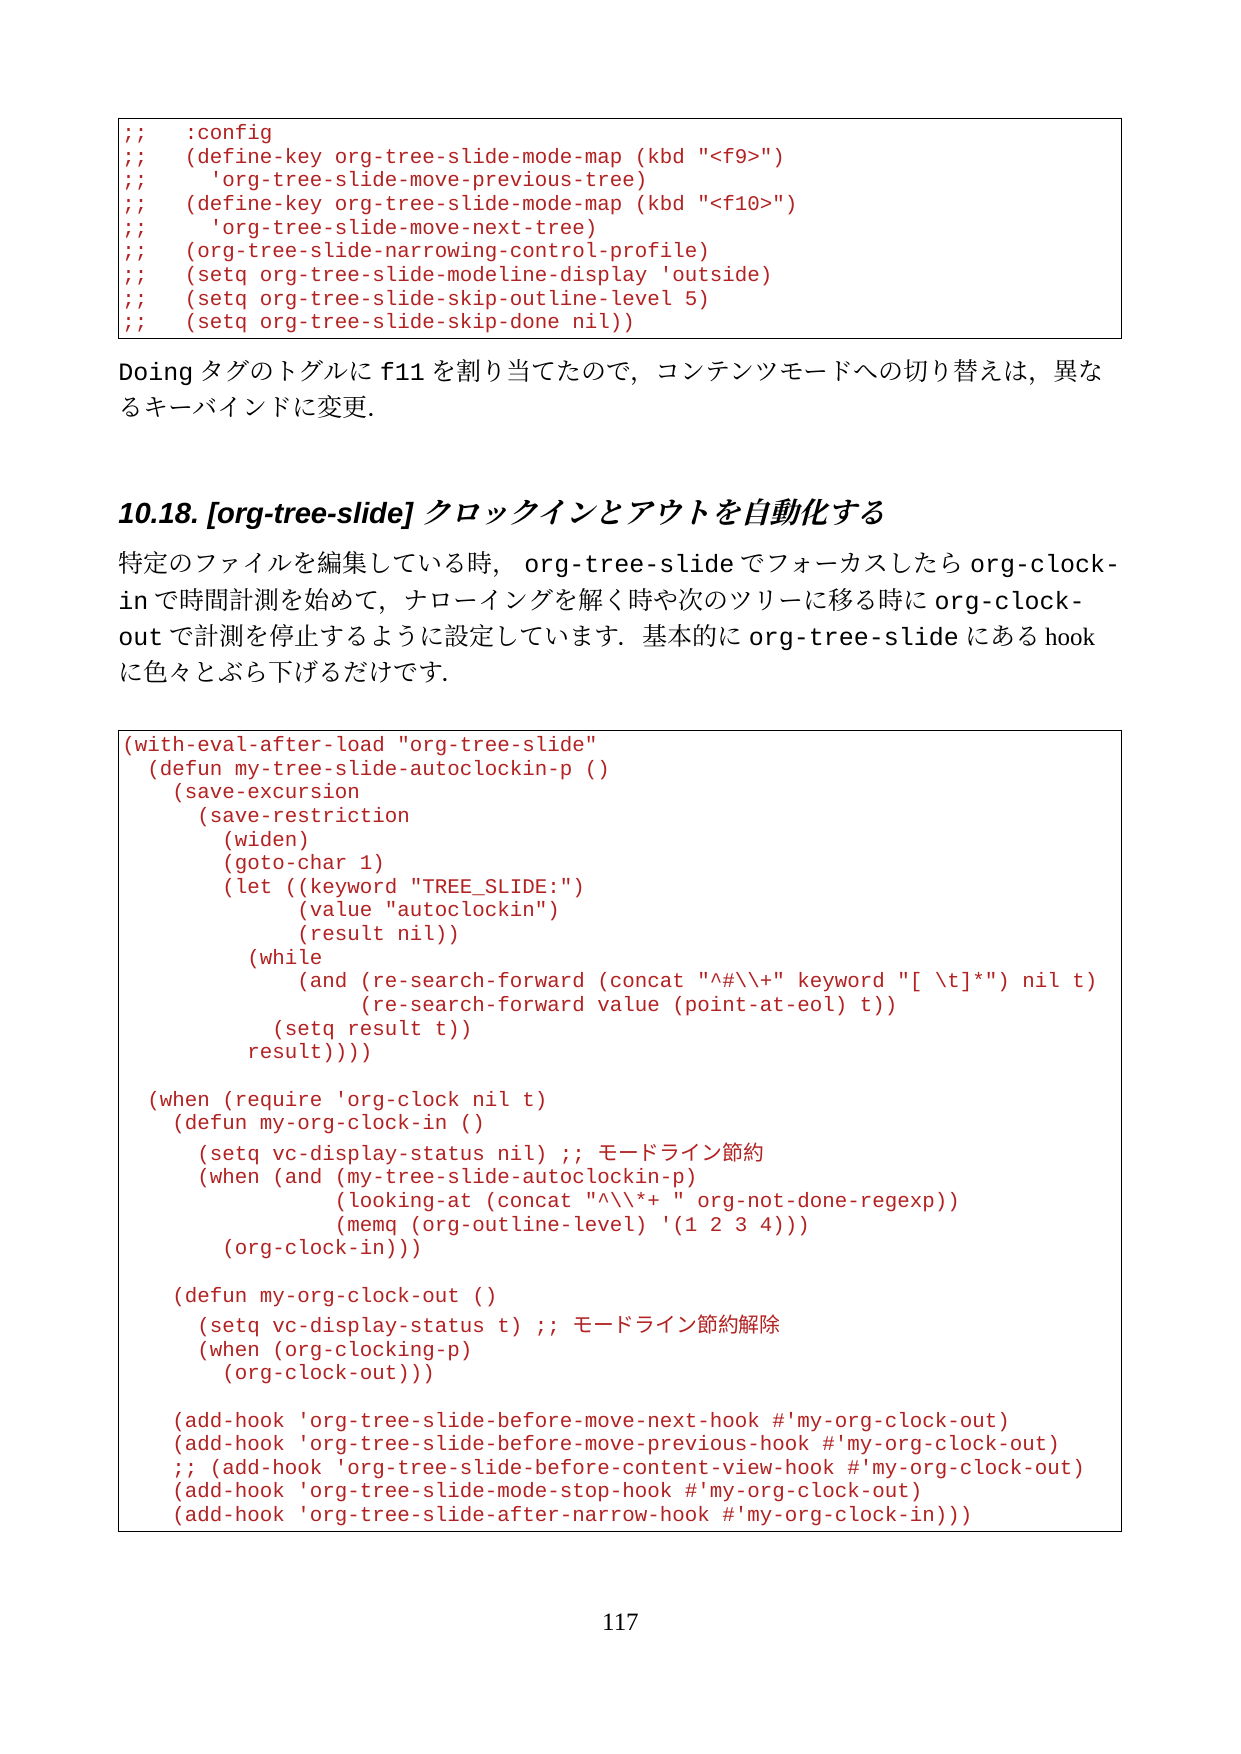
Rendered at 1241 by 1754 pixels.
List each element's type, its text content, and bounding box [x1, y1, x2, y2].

text ;; :config [119, 119, 1121, 142]
subtitle [org-tree-slide] クロックインとアウトを自動化する [118, 490, 1122, 532]
text (save-restriction [119, 801, 1121, 824]
text (re-search-forward value (point-at-eol) t)) [119, 990, 1121, 1014]
text (defun my-org-clock-in () [119, 1108, 1121, 1132]
text (result nil)) [119, 919, 1121, 943]
text (value "autoclockin") [119, 896, 1121, 919]
text (when (org-clocking-p) [119, 1335, 1121, 1358]
text (setq vc-display-status t) ;; モードライン節約解除 [119, 1304, 1121, 1335]
text (looking-at (concat "^\\*+ " org-not-done-regexp)) [119, 1186, 1121, 1210]
text ;; (org-tree-slide-narrowing-control-profile) [119, 236, 1121, 260]
text (add-hook 'org-tree-slide-before-move-next-hook #'my-org-clock-out) [119, 1406, 1121, 1429]
text (let ((keyword "TREE_SLIDE:") [119, 872, 1121, 896]
text (setq result t)) [119, 1014, 1121, 1037]
text ;; (setq org-tree-slide-skip-outline-level 5) [119, 284, 1121, 307]
text (save-excursion [119, 777, 1121, 801]
text (org-clock-in))) [119, 1233, 1121, 1257]
text ;; (define-key org-tree-slide-mode-map (kbd "<f9>") [119, 142, 1121, 165]
text (defun my-tree-slide-autoclockin-p () [119, 754, 1121, 777]
text ;; (setq org-tree-slide-modeline-display 'outside) [119, 260, 1121, 284]
text (when (require 'org-clock nil t) [119, 1085, 1121, 1108]
text (and (re-search-forward (concat "^#\\+" keyword "[ \t]*") nil t) [119, 966, 1121, 990]
text (defun my-org-clock-out () [119, 1281, 1121, 1304]
text (setq vc-display-status nil) ;; モードライン節約 [119, 1132, 1121, 1162]
text ;; (setq org-tree-slide-skip-done nil)) [119, 307, 1121, 338]
text ;; 'org-tree-slide-move-previous-tree) [119, 165, 1121, 189]
text result)))) [119, 1037, 1121, 1061]
text (while [119, 943, 1121, 966]
text (memq (org-outline-level) '(1 2 3 4))) [119, 1210, 1121, 1233]
text ;; 'org-tree-slide-move-next-tree) [119, 213, 1121, 236]
text 特定のファイルを編集している時， org-tree-slide でフォーカスしたら org-clock-in で時間計測を始めて，ナローイングを解く時や次のツリーに移る時に org-clock-out で計測を停止するように設定しています．基本的に org-tree-slide にあるhookに色々とぶら下げるだけです． [118, 544, 1122, 717]
text ;; (define-key org-tree-slide-mode-map (kbd "<f10>") [119, 189, 1121, 213]
text (goto-char 1) [119, 848, 1121, 872]
text (add-hook 'org-tree-slide-mode-stop-hook #'my-org-clock-out) [119, 1477, 1121, 1500]
text (when (and (my-tree-slide-autoclockin-p) [119, 1162, 1121, 1186]
text (widen) [119, 824, 1121, 848]
text (add-hook 'org-tree-slide-after-narrow-hook #'my-org-clock-in))) [119, 1500, 1121, 1531]
text Doing タグのトグルに f11 を割り当てたので，コンテンツモードへの切り替えは，異なるキーバインドに変更． [118, 351, 1122, 452]
text ;; (add-hook 'org-tree-slide-before-content-view-hook #'my-org-clock-out) [119, 1453, 1121, 1477]
text (with-eval-after-load "org-tree-slide" [119, 731, 1121, 754]
text (add-hook 'org-tree-slide-before-move-previous-hook #'my-org-clock-out) [119, 1429, 1121, 1453]
text (org-clock-out))) [119, 1358, 1121, 1382]
